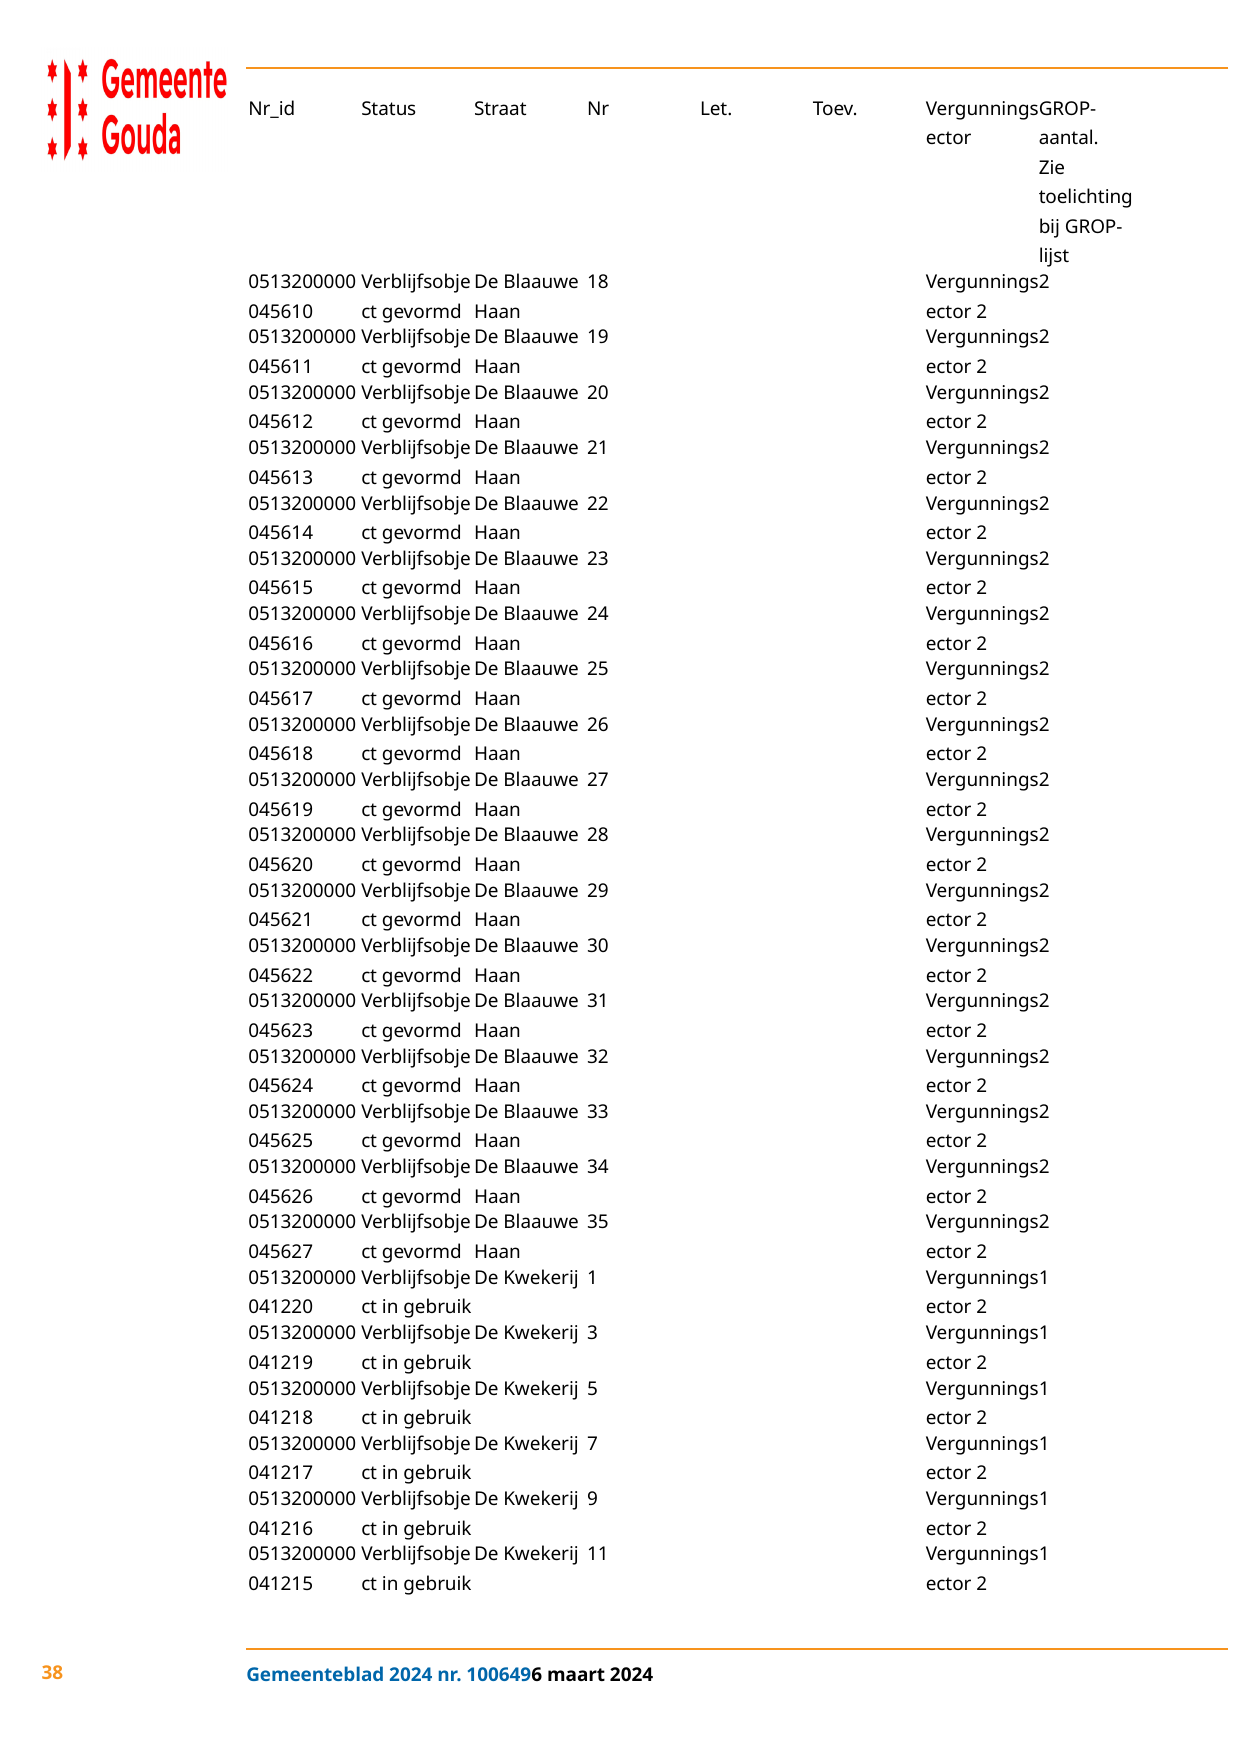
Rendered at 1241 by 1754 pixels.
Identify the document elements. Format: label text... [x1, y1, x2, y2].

table_cell [700, 545, 813, 600]
table_cell Verblijfsobject gevormd [361, 766, 474, 822]
table_cell 0513200000045613 [248, 434, 361, 490]
table_cell [813, 1319, 926, 1375]
table_cell Vergunningsector 2 [926, 545, 1038, 600]
table_cell [700, 490, 813, 545]
table_cell Verblijfsobject gevormd [361, 1154, 474, 1209]
table_cell 0513200000045610 [248, 269, 361, 324]
table_cell Vergunningsector 2 [926, 1098, 1038, 1153]
table_cell 34 [587, 1154, 700, 1209]
table_cell [813, 1430, 926, 1485]
table_cell Vergunningsector 2 [926, 766, 1038, 822]
table_cell 19 [587, 324, 700, 379]
table_cell Vergunningsector 2 [926, 1209, 1038, 1264]
table_header Nr [587, 95, 700, 268]
table_cell 2 [1039, 766, 1152, 822]
table_cell 0513200000045627 [248, 1209, 361, 1264]
table_cell Verblijfsobject gevormd [361, 988, 474, 1043]
table_cell 0513200000041219 [248, 1319, 361, 1375]
table_cell Verblijfsobject in gebruik [361, 1375, 474, 1430]
table_cell 1 [1039, 1430, 1152, 1485]
table_cell [700, 269, 813, 324]
table_cell [700, 434, 813, 490]
table_cell De Blaauwe Haan [474, 932, 587, 987]
table_cell Verblijfsobject gevormd [361, 324, 474, 379]
table_cell 1 [1039, 1264, 1152, 1319]
table_cell [813, 1485, 926, 1541]
table_cell Verblijfsobject gevormd [361, 434, 474, 490]
table_cell Vergunningsector 2 [926, 1043, 1038, 1098]
table_cell 0513200000045614 [248, 490, 361, 545]
table_cell 2 [1039, 1154, 1152, 1209]
table_cell De Blaauwe Haan [474, 656, 587, 711]
table_cell Vergunningsector 2 [926, 434, 1038, 490]
table_cell 0513200000045617 [248, 656, 361, 711]
table_cell 30 [587, 932, 700, 987]
table_cell 7 [587, 1430, 700, 1485]
table_cell 2 [1039, 545, 1152, 600]
table_cell [700, 600, 813, 656]
table_cell De Kwekerij [474, 1375, 587, 1430]
table_cell De Blaauwe Haan [474, 490, 587, 545]
table_cell 1 [587, 1264, 700, 1319]
table_cell Verblijfsobject in gebruik [361, 1485, 474, 1541]
table_cell Verblijfsobject gevormd [361, 379, 474, 434]
table_cell 0513200000045622 [248, 932, 361, 987]
table_cell Vergunningsector 2 [926, 1541, 1038, 1596]
table_cell 20 [587, 379, 700, 434]
table_cell Verblijfsobject in gebruik [361, 1319, 474, 1375]
table_cell 2 [1039, 324, 1152, 379]
table_cell De Blaauwe Haan [474, 1209, 587, 1264]
table_cell Verblijfsobject gevormd [361, 545, 474, 600]
table_cell Vergunningsector 2 [926, 269, 1038, 324]
table_cell Vergunningsector 2 [926, 490, 1038, 545]
table_cell 28 [587, 822, 700, 877]
table_cell [813, 822, 926, 877]
table_header Vergunningsector [926, 95, 1038, 268]
table_header Status [361, 95, 474, 268]
table_cell 0513200000045626 [248, 1154, 361, 1209]
table_cell [700, 1541, 813, 1596]
table_cell Verblijfsobject in gebruik [361, 1430, 474, 1485]
table_cell De Blaauwe Haan [474, 711, 587, 766]
table_cell [813, 877, 926, 932]
table_cell 29 [587, 877, 700, 932]
table_cell De Kwekerij [474, 1430, 587, 1485]
table_cell 2 [1039, 822, 1152, 877]
table_header Let. [700, 95, 813, 268]
table_cell De Kwekerij [474, 1264, 587, 1319]
table_cell Verblijfsobject in gebruik [361, 1541, 474, 1596]
table_cell 2 [1039, 1098, 1152, 1153]
table_cell 23 [587, 545, 700, 600]
table_cell 0513200000045623 [248, 988, 361, 1043]
table_cell 22 [587, 490, 700, 545]
table_cell De Blaauwe Haan [474, 269, 587, 324]
table_cell 0513200000045620 [248, 822, 361, 877]
table_header GROP-aantal. Zie toelichting bij GROP-lijst [1039, 95, 1152, 268]
table_cell [813, 324, 926, 379]
table_cell Vergunningsector 2 [926, 932, 1038, 987]
table_cell De Blaauwe Haan [474, 379, 587, 434]
table_cell 2 [1039, 711, 1152, 766]
table_cell Vergunningsector 2 [926, 1375, 1038, 1430]
table_cell 1 [1039, 1319, 1152, 1375]
table_cell 0513200000041215 [248, 1541, 361, 1596]
table_cell Verblijfsobject gevormd [361, 822, 474, 877]
table_cell 2 [1039, 1209, 1152, 1264]
table_cell [813, 988, 926, 1043]
table_cell [700, 379, 813, 434]
table_cell [700, 711, 813, 766]
table_cell [700, 1043, 813, 1098]
table_cell De Blaauwe Haan [474, 545, 587, 600]
table_cell Vergunningsector 2 [926, 822, 1038, 877]
table_cell [700, 324, 813, 379]
table_cell Vergunningsector 2 [926, 324, 1038, 379]
table_cell Verblijfsobject gevormd [361, 1098, 474, 1153]
table_cell 2 [1039, 600, 1152, 656]
table_cell Verblijfsobject gevormd [361, 877, 474, 932]
table_cell 1 [1039, 1375, 1152, 1430]
table_cell 0513200000045621 [248, 877, 361, 932]
table_cell [813, 379, 926, 434]
table_cell De Blaauwe Haan [474, 766, 587, 822]
table_cell Verblijfsobject gevormd [361, 600, 474, 656]
table_cell 2 [1039, 434, 1152, 490]
table_cell [813, 490, 926, 545]
table_cell [813, 711, 926, 766]
table_cell 0513200000041216 [248, 1485, 361, 1541]
table_cell 11 [587, 1541, 700, 1596]
table_cell [700, 1485, 813, 1541]
table_cell Vergunningsector 2 [926, 877, 1038, 932]
table_cell 33 [587, 1098, 700, 1153]
table_cell [813, 545, 926, 600]
table_cell [700, 1154, 813, 1209]
table_cell 2 [1039, 988, 1152, 1043]
table_cell 24 [587, 600, 700, 656]
table_cell [813, 1098, 926, 1153]
table_cell [813, 434, 926, 490]
table_cell [813, 766, 926, 822]
table_cell Vergunningsector 2 [926, 1430, 1038, 1485]
table_cell Vergunningsector 2 [926, 1264, 1038, 1319]
table_cell Vergunningsector 2 [926, 988, 1038, 1043]
table_cell 21 [587, 434, 700, 490]
table_header Straat [474, 95, 587, 268]
table_header Toev. [813, 95, 926, 268]
table_cell [700, 1430, 813, 1485]
table_cell 0513200000045619 [248, 766, 361, 822]
table_cell [813, 932, 926, 987]
table_cell 25 [587, 656, 700, 711]
table_cell [813, 1154, 926, 1209]
table_cell 2 [1039, 932, 1152, 987]
table_cell [700, 1264, 813, 1319]
table_cell 2 [1039, 1043, 1152, 1098]
table_cell De Kwekerij [474, 1485, 587, 1541]
table_cell [700, 1098, 813, 1153]
table_cell [700, 1375, 813, 1430]
table_cell [700, 656, 813, 711]
table_cell [813, 1375, 926, 1430]
table_cell Verblijfsobject gevormd [361, 490, 474, 545]
table_cell 2 [1039, 490, 1152, 545]
table_cell [700, 932, 813, 987]
table_cell 0513200000045618 [248, 711, 361, 766]
table_cell [813, 1541, 926, 1596]
table_cell Verblijfsobject gevormd [361, 1209, 474, 1264]
table_cell Vergunningsector 2 [926, 600, 1038, 656]
table_cell 27 [587, 766, 700, 822]
table_cell 1 [1039, 1485, 1152, 1541]
table_cell Vergunningsector 2 [926, 1485, 1038, 1541]
table_cell [813, 1043, 926, 1098]
table_cell 0513200000041218 [248, 1375, 361, 1430]
table_cell Verblijfsobject gevormd [361, 656, 474, 711]
table_cell De Blaauwe Haan [474, 877, 587, 932]
picture [41, 47, 231, 172]
table_cell De Kwekerij [474, 1541, 587, 1596]
table_cell De Blaauwe Haan [474, 1154, 587, 1209]
table_cell [700, 988, 813, 1043]
table_cell 0513200000041220 [248, 1264, 361, 1319]
table_cell [700, 877, 813, 932]
table_cell Verblijfsobject gevormd [361, 711, 474, 766]
table_cell Vergunningsector 2 [926, 1154, 1038, 1209]
table_cell De Blaauwe Haan [474, 324, 587, 379]
table_cell 0513200000041217 [248, 1430, 361, 1485]
table_cell 31 [587, 988, 700, 1043]
table_cell De Blaauwe Haan [474, 988, 587, 1043]
table_cell 26 [587, 711, 700, 766]
table_cell Vergunningsector 2 [926, 711, 1038, 766]
table_cell Vergunningsector 2 [926, 1319, 1038, 1375]
table_cell 35 [587, 1209, 700, 1264]
table_cell 32 [587, 1043, 700, 1098]
table_cell De Blaauwe Haan [474, 1043, 587, 1098]
table_cell Vergunningsector 2 [926, 656, 1038, 711]
table_cell De Blaauwe Haan [474, 1098, 587, 1153]
table_cell Verblijfsobject gevormd [361, 1043, 474, 1098]
table_cell [700, 766, 813, 822]
table_header Nr_id [248, 95, 361, 268]
table_cell [813, 600, 926, 656]
table_cell De Kwekerij [474, 1319, 587, 1375]
table_cell Vergunningsector 2 [926, 379, 1038, 434]
table_cell 2 [1039, 379, 1152, 434]
table_cell Verblijfsobject in gebruik [361, 1264, 474, 1319]
table_cell [813, 1209, 926, 1264]
table_cell De Blaauwe Haan [474, 434, 587, 490]
table_cell [700, 1209, 813, 1264]
table_cell Verblijfsobject gevormd [361, 932, 474, 987]
table_cell [700, 822, 813, 877]
table_cell 0513200000045611 [248, 324, 361, 379]
table_cell 0513200000045624 [248, 1043, 361, 1098]
table_cell 9 [587, 1485, 700, 1541]
table_cell 2 [1039, 656, 1152, 711]
table_cell [813, 656, 926, 711]
table_cell 0513200000045616 [248, 600, 361, 656]
table_cell De Blaauwe Haan [474, 600, 587, 656]
table_cell 0513200000045612 [248, 379, 361, 434]
table_cell 2 [1039, 877, 1152, 932]
table_cell 2 [1039, 269, 1152, 324]
table_cell Verblijfsobject gevormd [361, 269, 474, 324]
table_cell 5 [587, 1375, 700, 1430]
table_cell 0513200000045625 [248, 1098, 361, 1153]
table_cell 3 [587, 1319, 700, 1375]
table_cell De Blaauwe Haan [474, 822, 587, 877]
table_cell 0513200000045615 [248, 545, 361, 600]
table_cell 1 [1039, 1541, 1152, 1596]
table_cell 18 [587, 269, 700, 324]
table_cell [813, 1264, 926, 1319]
table_cell [700, 1319, 813, 1375]
table_cell [813, 269, 926, 324]
